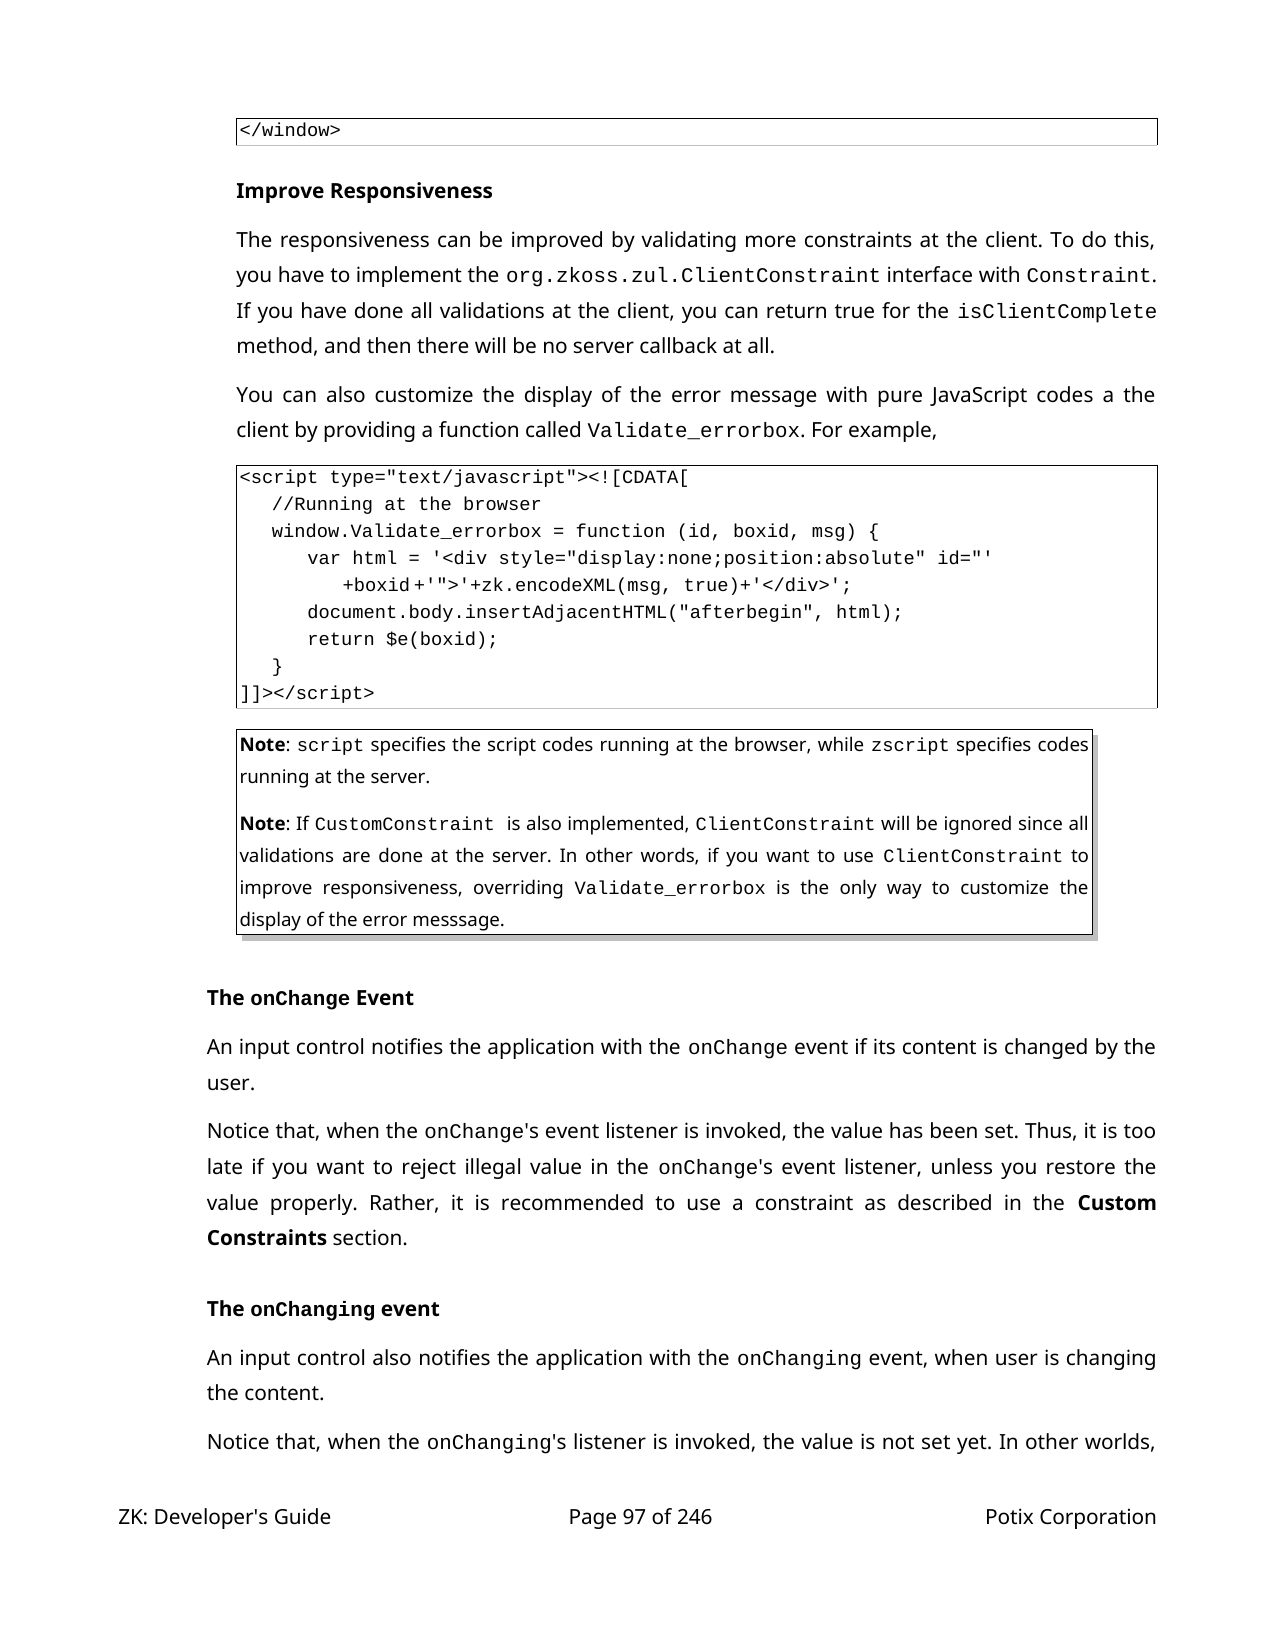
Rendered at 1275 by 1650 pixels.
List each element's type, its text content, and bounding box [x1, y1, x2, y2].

subtitle Improve Responsiveness [236, 176, 1157, 204]
text An input control also notifies the application with the onChanging event, when user is changing the content. [207, 1343, 1157, 1407]
text var html = '<div style="display:none;position:absolute" id="' [237, 546, 1157, 570]
text </window> [237, 119, 1157, 145]
subtitle The onChange Event [207, 983, 1157, 1012]
text You can also customize the display of the error message with pure JavaScript codes a the client by providing a function called Validate_errorbox. For example, [236, 380, 1157, 444]
text Notice that, when the onChange's event listener is invoked, the value has been set. Thus, it is too late if you want to reject illegal value in the onChange's event listener, unless you restore the value properly. Rather, it is recommended to use a constraint as described in the Custom Constraints section. [207, 1117, 1157, 1251]
text The responsiveness can be improved by validating more constraints at the client. To do this, you have to implement the org.zkoss.zul.ClientConstraint interface with Constraint. If you have done all validations at the client, you can return true for the isClientComplete method, and then there will be no server callback at all. [236, 225, 1157, 359]
text Notice that, when the onChanging's listener is invoked, the value is not set yet. In other worlds, [207, 1427, 1157, 1456]
text Note: script specifies the script codes running at the browser, while zscript specifies codes running at the server. [237, 730, 1092, 789]
text //Running at the browser [237, 492, 1157, 516]
text <script type="text/javascript"><![CDATA[ [237, 466, 1157, 489]
text Note: If CustomConstraint is also implemented, ClientConstraint will be ignored since all validations are done at the server. In other words, if you want to use ClientConstraint to improve responsiveness, overriding Validate_errorbox is the only way to customize the display of the error messsage. [237, 807, 1092, 934]
subtitle The onChanging event [207, 1294, 1157, 1322]
text document.body.insertAdjacentHTML("afterbegin", html); return $e(boxid); } [237, 600, 1157, 678]
text ]]></script> [237, 681, 1157, 708]
text An input control notifies the application with the onChange event if its content is changed by the user. [207, 1032, 1157, 1096]
text window.Validate_errorbox = function (id, boxid, msg) { [237, 519, 1157, 543]
text +boxid +'">'+zk.encodeXML(msg, true)+'</div>'; [237, 573, 1157, 597]
